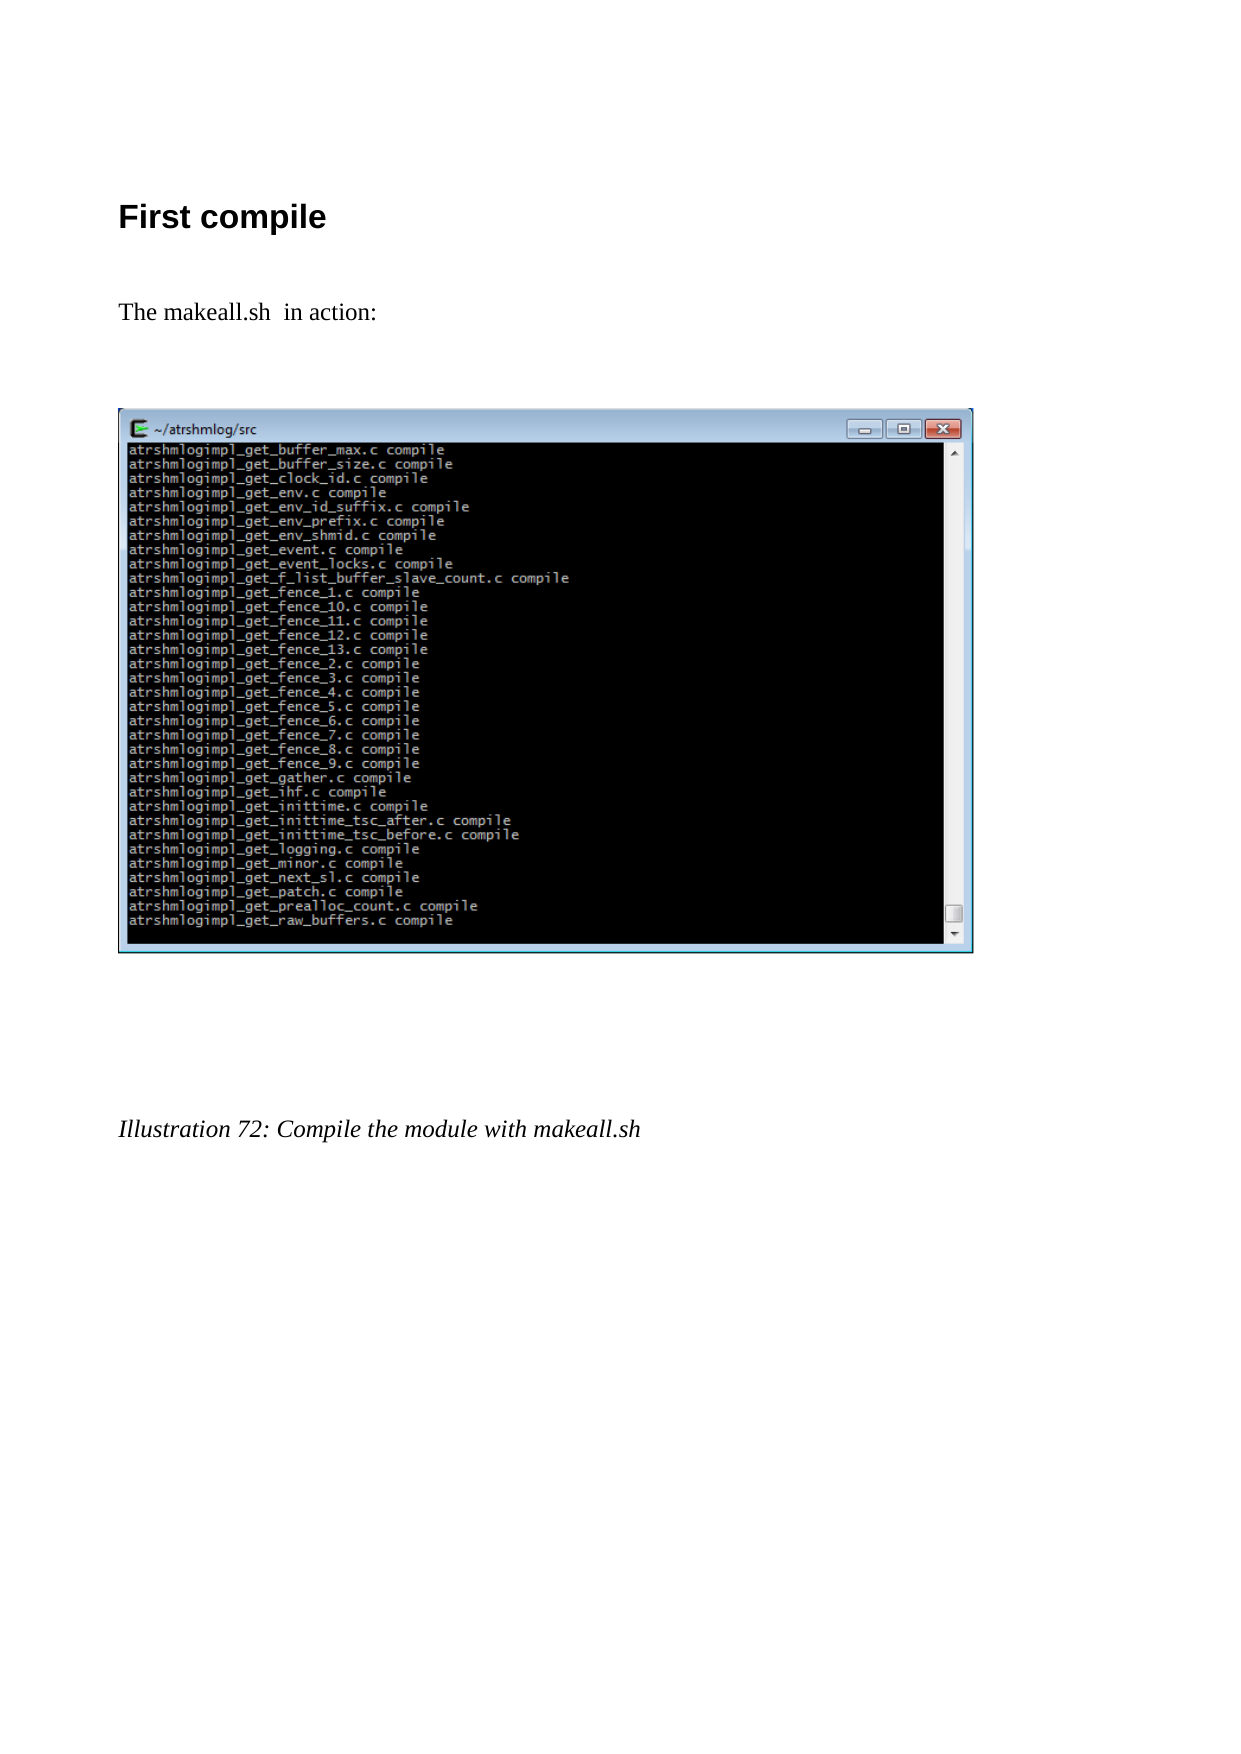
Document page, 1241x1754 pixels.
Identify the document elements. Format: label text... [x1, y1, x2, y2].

picture [118, 408, 1123, 1115]
text The makeall.sh in action: [118, 297, 1122, 326]
subtitle First compile [118, 197, 1122, 236]
text Illustration 72: Compile the module with makeall.sh [118, 1115, 1122, 1143]
